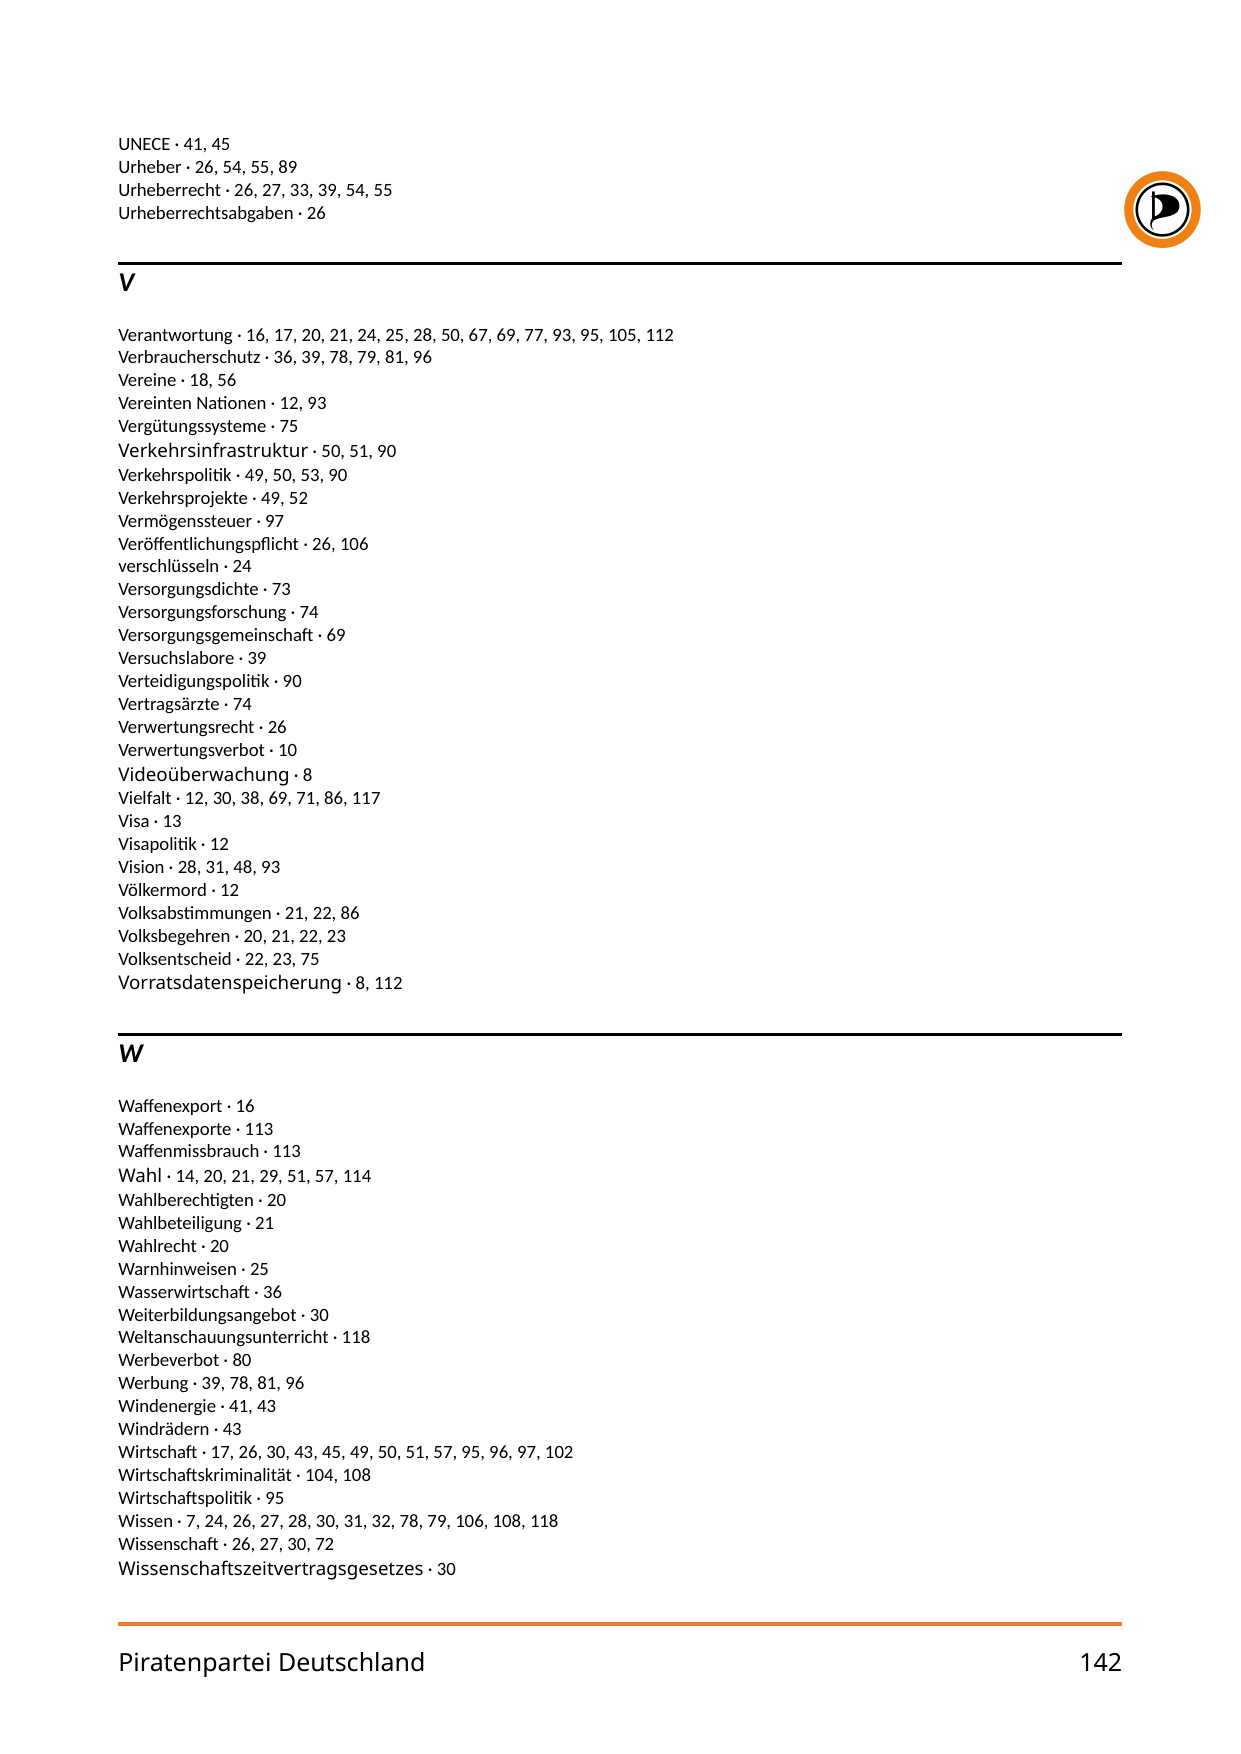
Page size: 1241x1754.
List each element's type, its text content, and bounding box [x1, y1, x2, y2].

text Windrädern · 43 [118, 1417, 1122, 1440]
text Vereine · 18, 56 [118, 369, 1122, 392]
text Warnhinweisen · 25 [118, 1257, 1122, 1280]
text verschlüsseln · 24 [118, 554, 1122, 577]
text Verwertungsverbot · 10 [118, 738, 1122, 761]
text Wissenschaftszeitvertragsgesetzes · 30 [118, 1555, 1122, 1580]
text Vielfalt · 12, 30, 38, 69, 71, 86, 117 [118, 786, 1122, 809]
text Vision · 28, 31, 48, 93 [118, 855, 1122, 878]
text Waffenexport · 16 [118, 1094, 1122, 1117]
text Volksbegehren · 20, 21, 22, 23 [118, 924, 1122, 947]
text Versuchslabore · 39 [118, 646, 1122, 669]
text Völkermord · 12 [118, 878, 1122, 901]
text Werbung · 39, 78, 81, 96 [118, 1371, 1122, 1394]
text Windenergie · 41, 43 [118, 1394, 1122, 1417]
text Wahl · 14, 20, 21, 29, 51, 57, 114 [118, 1163, 1122, 1188]
text Werbeverbot · 80 [118, 1348, 1122, 1371]
text Urheberrecht · 26, 27, 33, 39, 54, 55 [118, 178, 1122, 201]
text Volksabstimmungen · 21, 22, 86 [118, 901, 1122, 924]
text Visa · 13 [118, 809, 1122, 832]
text Wirtschaftspolitik · 95 [118, 1486, 1122, 1509]
text Verkehrsprojekte · 49, 52 [118, 486, 1122, 509]
text UNECE · 41, 45 [118, 132, 1122, 155]
text Wahlberechtigten · 20 [118, 1188, 1122, 1211]
text Wirtschaft · 17, 26, 30, 43, 45, 49, 50, 51, 57, 95, 96, 97, 102 [118, 1440, 1122, 1463]
text Visapolitik · 12 [118, 832, 1122, 855]
text Wirtschaftskriminalität · 104, 108 [118, 1463, 1122, 1486]
text Wasserwirtschaft · 36 [118, 1280, 1122, 1303]
text Videoüberwachung · 8 [118, 761, 1122, 786]
text Vermögenssteuer · 97 [118, 509, 1122, 532]
text Verkehrsinfrastruktur · 50, 51, 90 [118, 437, 1122, 463]
text Wahlbeteiligung · 21 [118, 1211, 1122, 1234]
text Vorratsdatenspeicherung · 8, 112 [118, 970, 1122, 995]
text Versorgungsforschung · 74 [118, 600, 1122, 623]
text Weiterbildungsangebot · 30 [118, 1303, 1122, 1326]
text Vereinten Nationen · 12, 93 [118, 392, 1122, 414]
text Weltanschauungsunterricht · 118 [118, 1326, 1122, 1348]
text Urheber · 26, 54, 55, 89 [118, 155, 1122, 178]
text Wissen · 7, 24, 26, 27, 28, 30, 31, 32, 78, 79, 106, 108, 118 [118, 1509, 1122, 1532]
text Versorgungsgemeinschaft · 69 [118, 623, 1122, 646]
text Verwertungsrecht · 26 [118, 715, 1122, 738]
text Verkehrspolitik · 49, 50, 53, 90 [118, 463, 1122, 486]
text V [118, 265, 1122, 298]
text W [118, 1036, 1122, 1069]
text Waffenexporte · 113 [118, 1117, 1122, 1140]
text Vergütungssysteme · 75 [118, 414, 1122, 437]
text Wahlrecht · 20 [118, 1234, 1122, 1257]
text Verbraucherschutz · 36, 39, 78, 79, 81, 96 [118, 346, 1122, 369]
text Veröffentlichungspflicht · 26, 106 [118, 532, 1122, 554]
text Waffenmissbrauch · 113 [118, 1140, 1122, 1163]
text Verteidigungspolitik · 90 [118, 669, 1122, 692]
text Vertragsärzte · 74 [118, 692, 1122, 715]
text Verantwortung · 16, 17, 20, 21, 24, 25, 28, 50, 67, 69, 77, 93, 95, 105, 112 [118, 323, 1122, 346]
text Urheberrechtsabgaben · 26 [118, 201, 1122, 224]
text Versorgungsdichte · 73 [118, 577, 1122, 600]
text Wissenschaft · 26, 27, 30, 72 [118, 1532, 1122, 1555]
text Volksentscheid · 22, 23, 75 [118, 947, 1122, 970]
